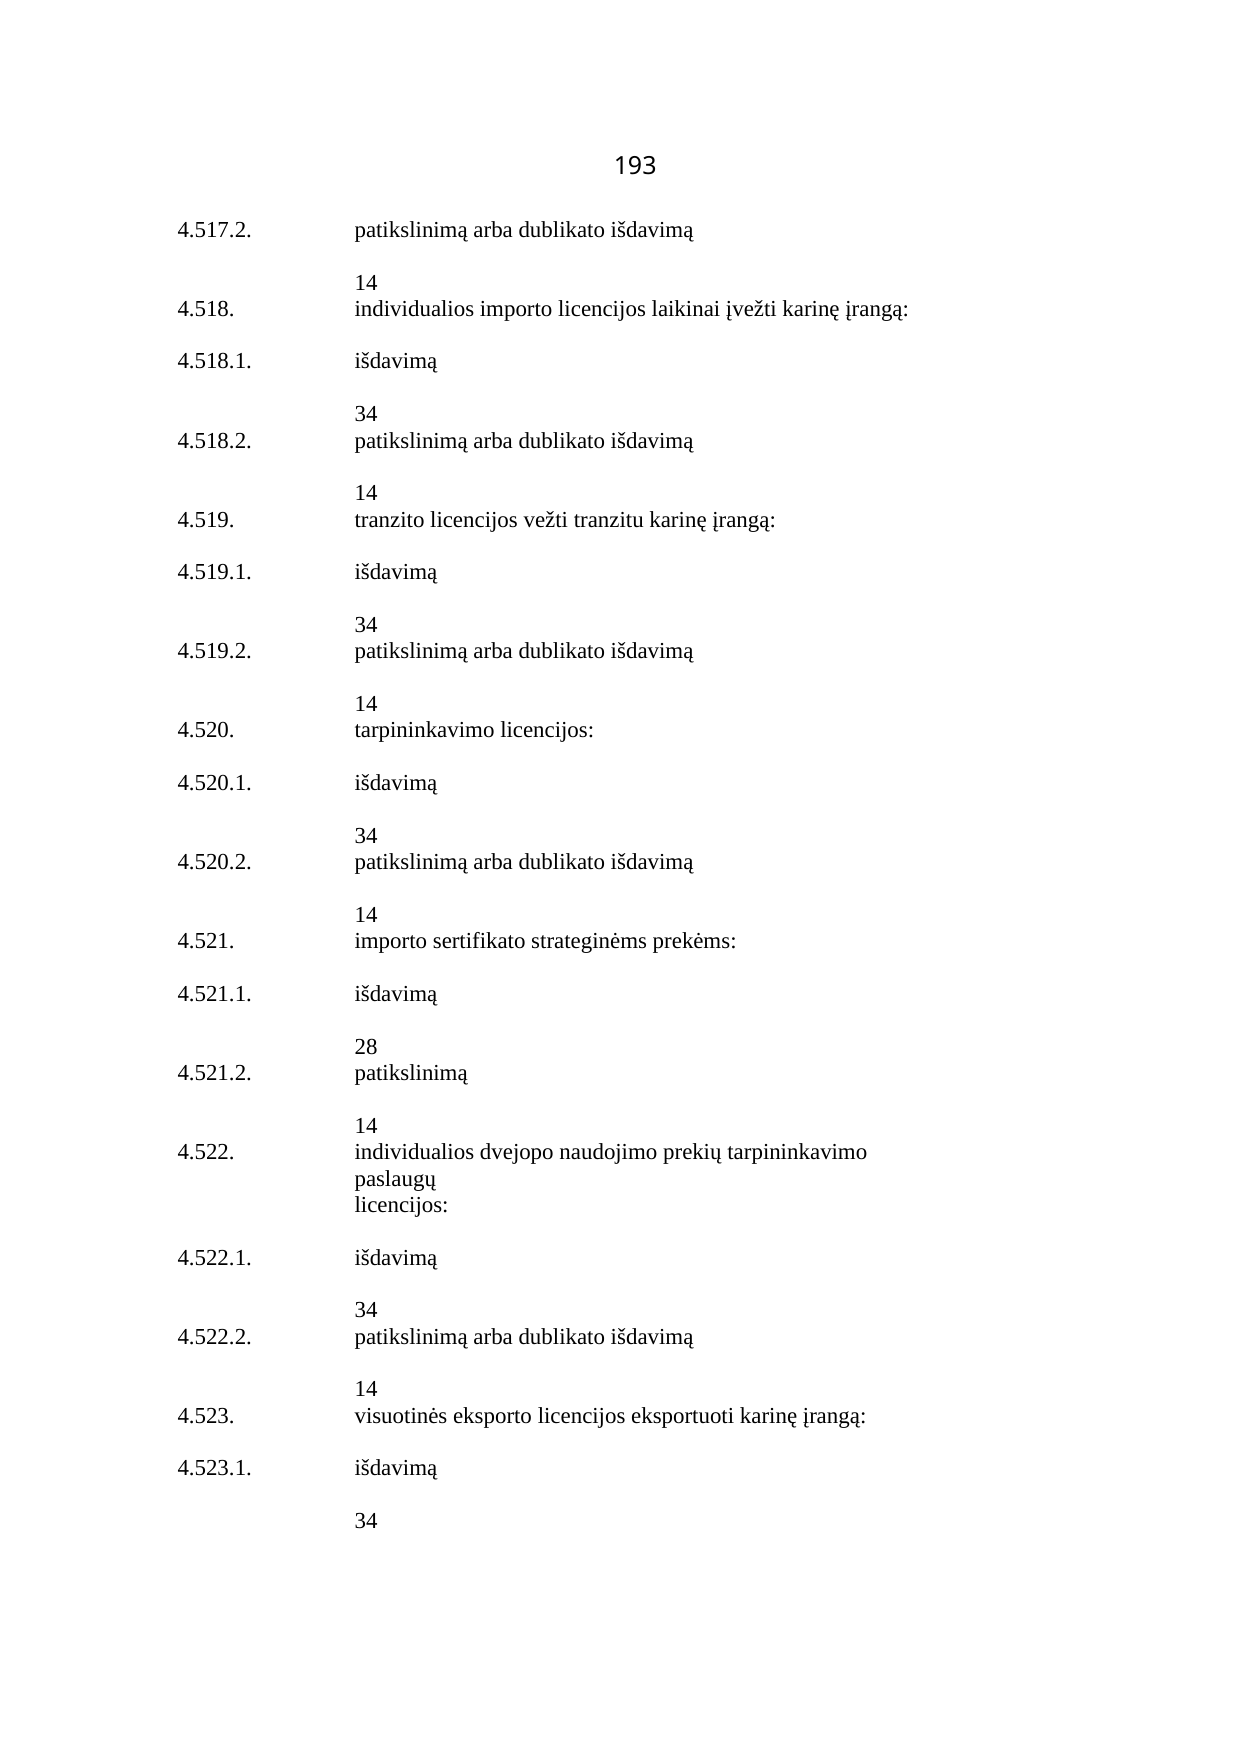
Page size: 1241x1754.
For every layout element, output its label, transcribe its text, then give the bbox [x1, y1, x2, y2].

text 4.520.1. išdavimą 34 [177, 769, 945, 848]
text 4.520.2. patikslinimą arba dublikato išdavimą 14 [177, 848, 945, 927]
text 4.520. tarpininkavimo licencijos: [177, 717, 945, 769]
text 4.518.2. patikslinimą arba dublikato išdavimą 14 [177, 427, 945, 506]
text 4.519.2. patikslinimą arba dublikato išdavimą 14 [177, 637, 945, 717]
text 4.517.2. patikslinimą arba dublikato išdavimą 14 [177, 216, 945, 295]
text licencijos: [354, 1191, 945, 1244]
text 4.521. importo sertifikato strateginėms prekėms: [177, 927, 945, 980]
text 4.522.1. išdavimą 34 [177, 1244, 945, 1323]
text 4.523.1. išdavimą 34 [177, 1454, 945, 1533]
text 4.522. individualios dvejopo naudojimo prekių tarpininkavimo paslaugų [177, 1138, 945, 1191]
text 4.519. tranzito licencijos vežti tranzitu karinę įrangą: [177, 506, 945, 558]
text 4.521.2. patikslinimą 14 [177, 1059, 945, 1138]
text 4.523. visuotinės eksporto licencijos eksportuoti karinę įrangą: [177, 1402, 945, 1454]
text 4.521.1. išdavimą 28 [177, 980, 945, 1059]
text 4.518.1. išdavimą 34 [177, 348, 945, 427]
text 4.522.2. patikslinimą arba dublikato išdavimą 14 [177, 1323, 945, 1402]
text 4.519.1. išdavimą 34 [177, 558, 945, 637]
text 4.518. individualios importo licencijos laikinai įvežti karinę įrangą: [177, 295, 945, 348]
